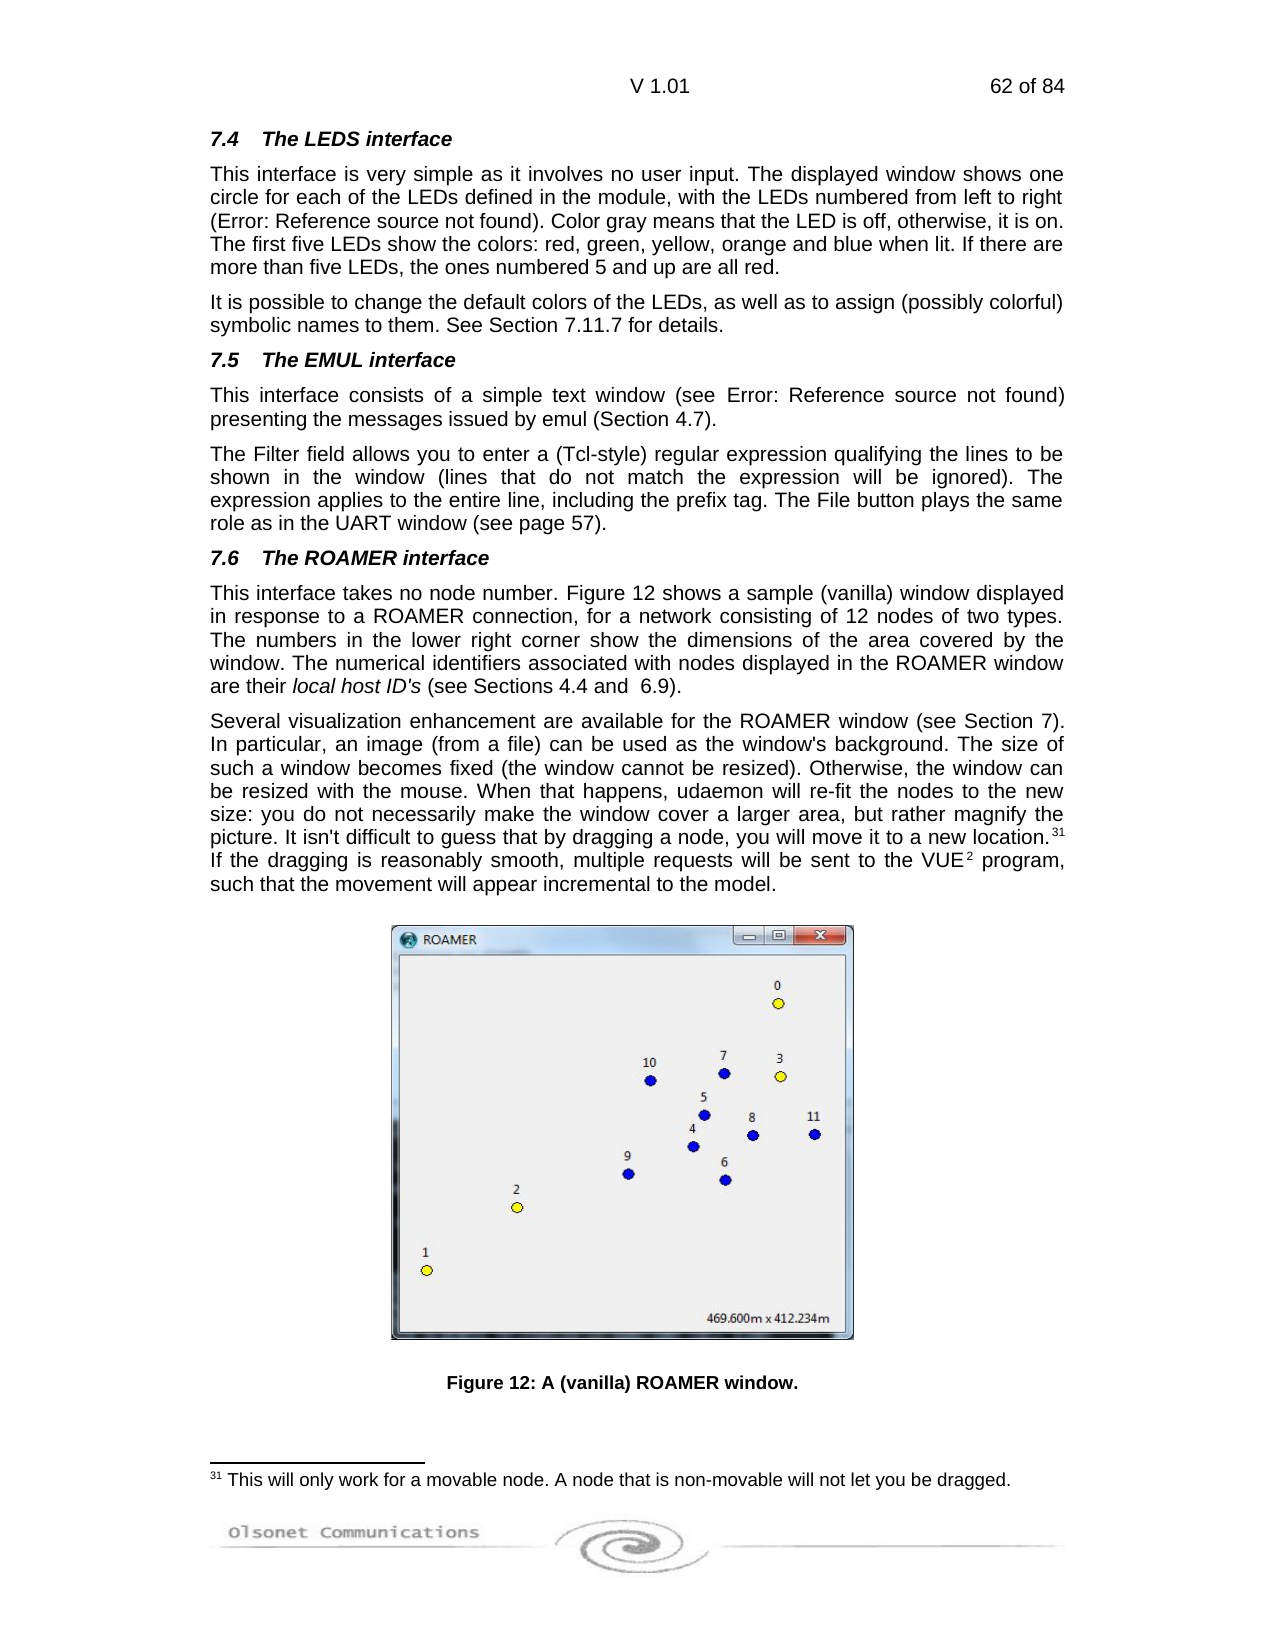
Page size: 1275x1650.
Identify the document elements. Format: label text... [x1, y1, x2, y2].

text This interface consists of a simple text window (see Error: Reference source not found) presenting the messages issued by emul (Section 4.7). [210, 384, 1065, 430]
text It is possible to change the default colors of the LEDs, as well as to assign (possibly colorful) symbolic names to them. See Section 7.11.7 for details. [210, 291, 1065, 337]
text This interface takes no node number. Figure 12 shows a sample (vanilla) window displayed in response to a ROAMER connection, for a network consisting of 12 nodes of two types. The numbers in the lower right corner show the dimensions of the area covered by the window. The numerical identifiers associated with nodes displayed in the ROAMER window are their local host ID's (see Sections 4.4 and 6.9). [210, 582, 1065, 698]
text This interface is very simple as it involves no user input. The displayed window shows one circle for each of the LEDs defined in the module, with the LEDs numbered from left to right (Error: Reference source not found). Color gray means that the LED is off, otherwise, it is on. The first five LEDs show the colors: red, green, yellow, orange and blue when lit. If there are more than five LEDs, the ones numbered 5 and up are all red. [210, 163, 1065, 279]
text The Filter field allows you to enter a (Tcl-style) regular expression qualifying the lines to be shown in the window (lines that do not match the expression will be ignored). The expression applies to the entire line, including the prefix tag. The File button plays the same role as in the UART window (see page 58). [210, 442, 1065, 535]
subtitle The EMUL interface [210, 349, 1065, 372]
text Several visualization enhancement are available for the ROAMER window (see Section 7). In particular, an image (from a file) can be used as the window's background. The size of such a window becomes fixed (the window cannot be resized). Otherwise, the window can be resized with the mouse. When that happens, udaemon will re-fit the nodes to the new size: you do not necessarily make the window cover a larger area, but rather magnify the picture. It isn't difficult to guess that by dragging a node, you will move it to a new location. If the dragging is reasonably smooth, multiple requests will be sent to the VUE2 program, such that the movement will appear incremental to the model. [210, 710, 1065, 896]
picture [391, 925, 854, 1340]
subtitle The ROAMER interface [210, 547, 1065, 570]
text This will only work for a movable node. A node that is non-movable will not let you be dragged. [210, 1469, 1065, 1490]
text Figure 12: A (vanilla) ROAMER window. [393, 1373, 852, 1394]
subtitle The LEDS interface [210, 128, 1065, 151]
picture [210, 1504, 1065, 1596]
